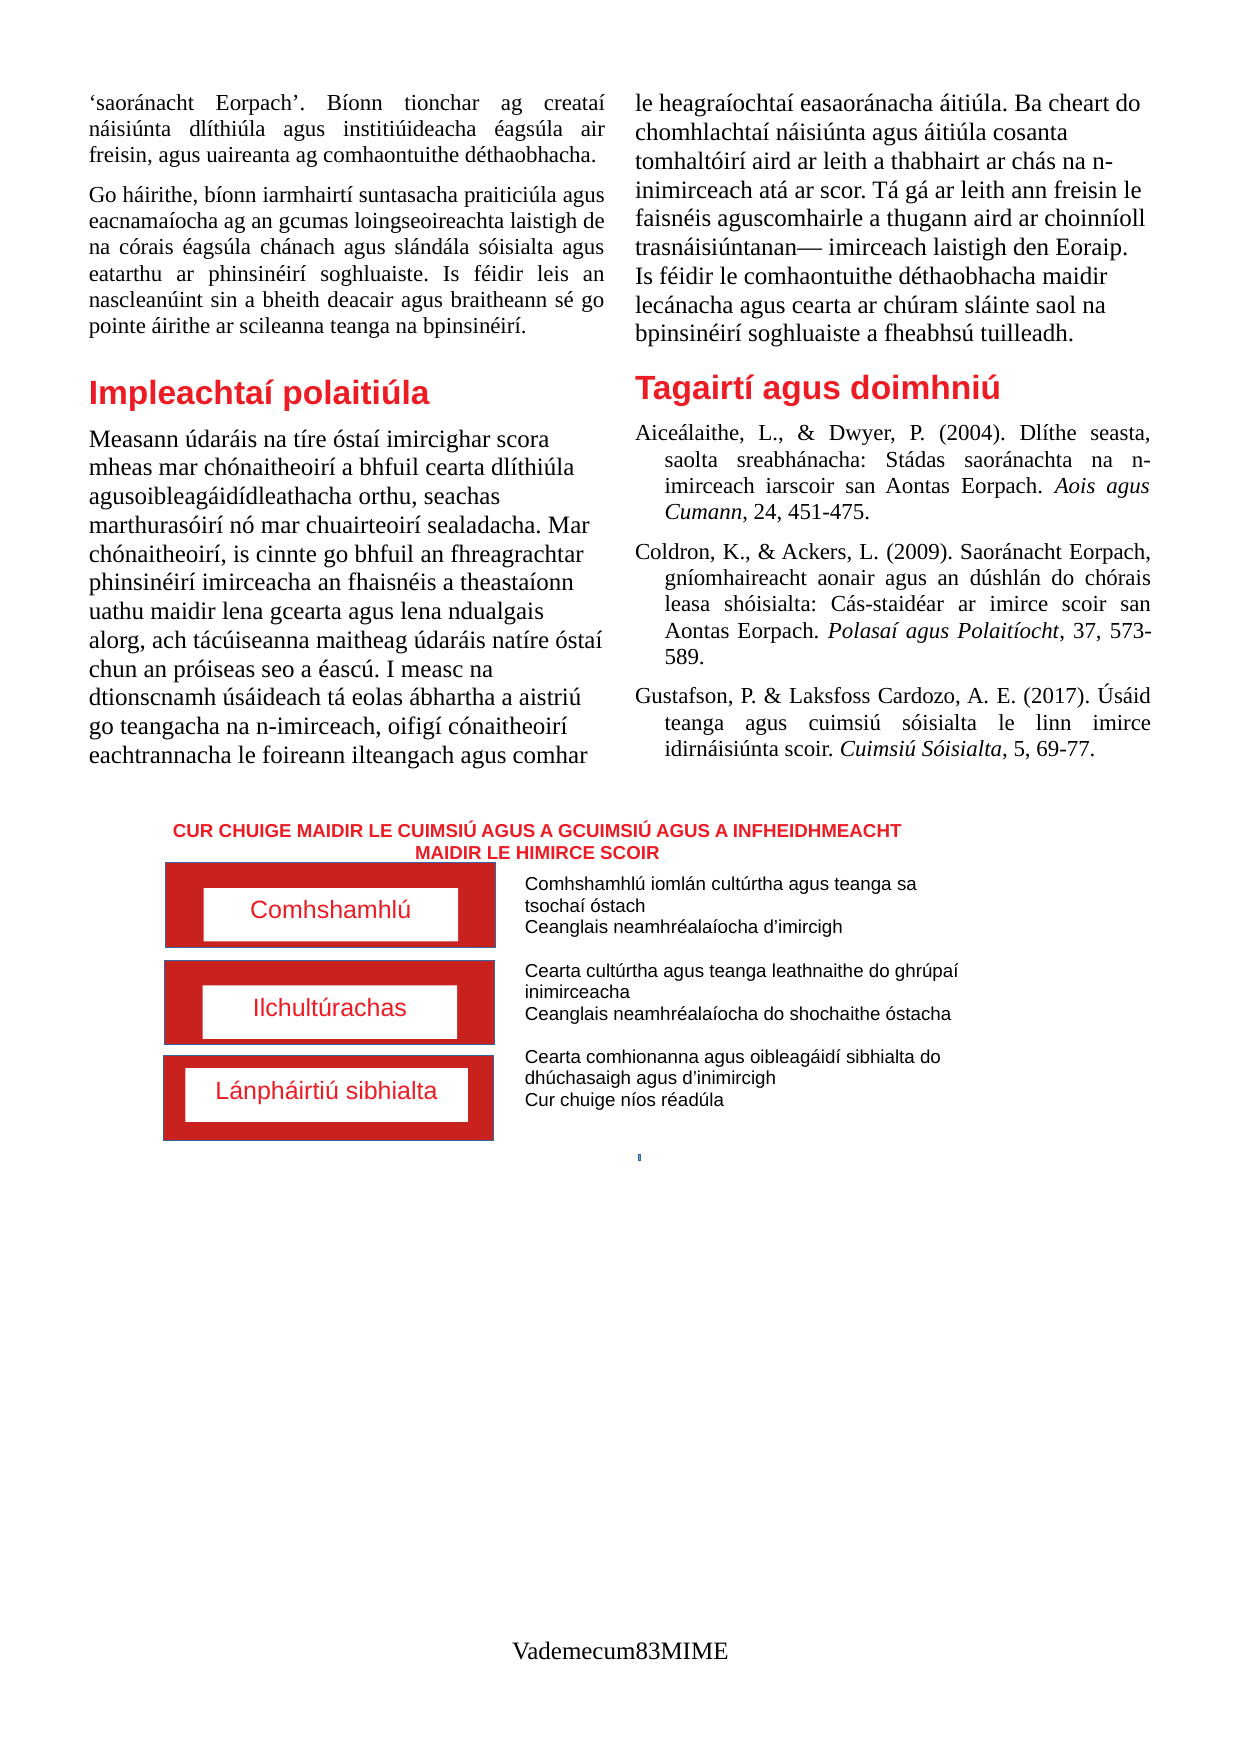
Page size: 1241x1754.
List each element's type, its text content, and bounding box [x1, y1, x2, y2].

text Aiceálaithe, L., & Dwyer, P. (2004). Dlíthe seasta, saolta sreabhánacha: Stádas saoránachta na n-imirceach iarscoir san Aontas Eorpach. Aois agus Cumann, 24, 451-475. [635, 419, 1152, 525]
text ‘saoránacht Eorpach’. Bíonn tionchar ag creataí náisiúnta dlíthiúla agus institiúideacha éagsúla air freisin, agus uaireanta ag comhaontuithe déthaobhacha. [88, 88, 605, 168]
text Go háirithe, bíonn iarmhairtí suntasacha praiticiúla agus eacnamaíocha ag an gcumas loingseoireachta laistigh de na córais éagsúla chánach agus slándála sóisialta agus eatarthu ar phinsinéirí soghluaiste. Is féidir leis an nascleanúint sin a bheith deacair agus braitheann sé go pointe áirithe ar scileanna teanga na bpinsinéirí. [88, 181, 605, 339]
text Coldron, K., & Ackers, L. (2009). Saoránacht Eorpach, gníomhaireacht aonair agus an dúshlán do chórais leasa shóisialta: Cás-staidéar ar imirce scoir san Aontas Eorpach. Polasaí agus Polaitíocht, 37, 573-589. [635, 538, 1152, 669]
text Measann údaráis na tíre óstaí imircighar scora mheas mar chónaitheoirí a bhfuil cearta dlíthiúla agusoibleagáidídleathacha orthu, seachas marthurasóirí nó mar chuairteoirí sealadacha. Mar chónaitheoirí, is cinnte go bhfuil an fhreagrachtar phinsinéirí imirceacha an fhaisnéis a theastaíonn uathu maidir lena gcearta agus lena ndualgais alorg, ach tácúiseanna maitheag údaráis natíre óstaí chun an próiseas seo a éascú. I measc na dtionscnamh úsáideach tá eolas ábhartha a aistriú go teangacha na n-imirceach, oifigí cónaitheoirí eachtrannacha le foireann ilteangach agus comhar [88, 424, 605, 769]
text le heagraíochtaí easaoránacha áitiúla. Ba cheart do chomhlachtaí náisiúnta agus áitiúla cosanta tomhaltóirí aird ar leith a thabhairt ar chás na n-inimirceach atá ar scor. Tá gá ar leith ann freisin le faisnéis aguscomhairle a thugann aird ar choinníoll trasnáisiúntanan— imirceach laistigh den Eoraip. Is féidir le comhaontuithe déthaobhacha maidir lecánacha agus cearta ar chúram sláinte saol na bpinsinéirí soghluaiste a fheabhsú tuilleadh. [635, 88, 1152, 347]
subtitle Tagairtí agus doimhniú [635, 368, 1152, 407]
subtitle Impleachtaí polaitiúla [88, 373, 605, 411]
text Gustafson, P. & Laksfoss Cardozo, A. E. (2017). Úsáid teanga agus cuimsiú sóisialta le linn imirce idirnáisiúnta scoir. Cuimsiú Sóisialta, 5, 69-77. [635, 682, 1152, 762]
